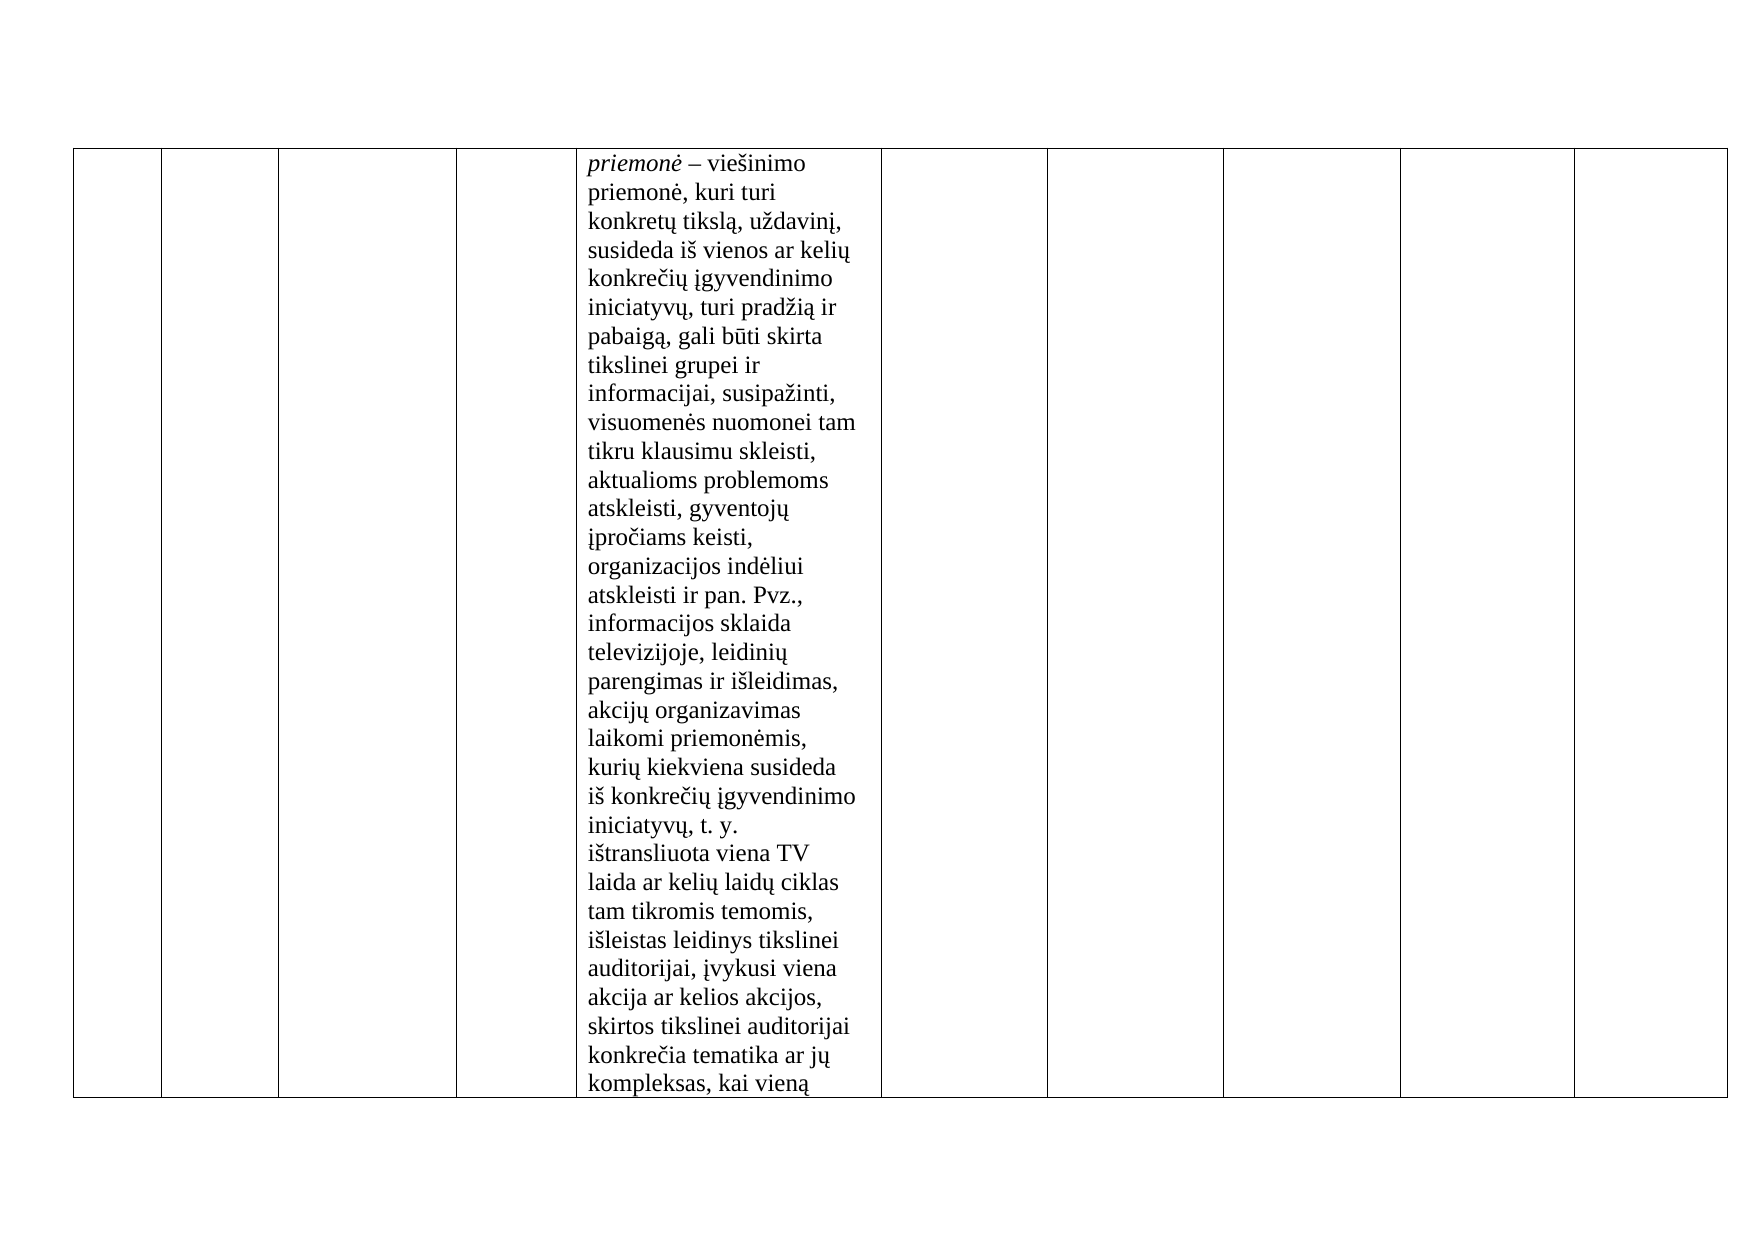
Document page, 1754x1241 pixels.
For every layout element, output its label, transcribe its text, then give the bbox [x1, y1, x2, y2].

table_cell [1224, 149, 1400, 1097]
table_cell [162, 149, 278, 1097]
table_cell [457, 149, 576, 1097]
table_cell priemonė – viešinimo priemonė, kuri turi konkretų tikslą, uždavinį, susideda iš vienos ar kelių konkrečių įgyvendinimo iniciatyvų, turi pradžią ir pabaigą, gali būti skirta tikslinei grupei ir informacijai, susipažinti, visuomenės nuomonei tam tikru klausimu skleisti, aktualioms problemoms atskleisti, gyventojų įpročiams keisti, organizacijos indėliui atskleisti ir pan. Pvz., informacijos sklaida televizijoje, leidinių parengimas ir išleidimas, akcijų organizavimas laikomi priemonėmis, kurių kiekviena susideda iš konkrečių įgyvendinimo iniciatyvų, t. y. ištransliuota viena TV laida ar kelių laidų ciklas tam tikromis temomis, išleistas leidinys tikslinei auditorijai, įvykusi viena akcija ar kelios akcijos, skirtos tikslinei auditorijai konkrečia tematika ar jų kompleksas, kai vieną [577, 149, 881, 1097]
table_cell [1401, 149, 1574, 1097]
table_cell [279, 149, 456, 1097]
table_cell [1048, 149, 1223, 1097]
table_cell [882, 149, 1047, 1097]
table_cell [1575, 149, 1727, 1097]
table_cell [74, 149, 161, 1097]
